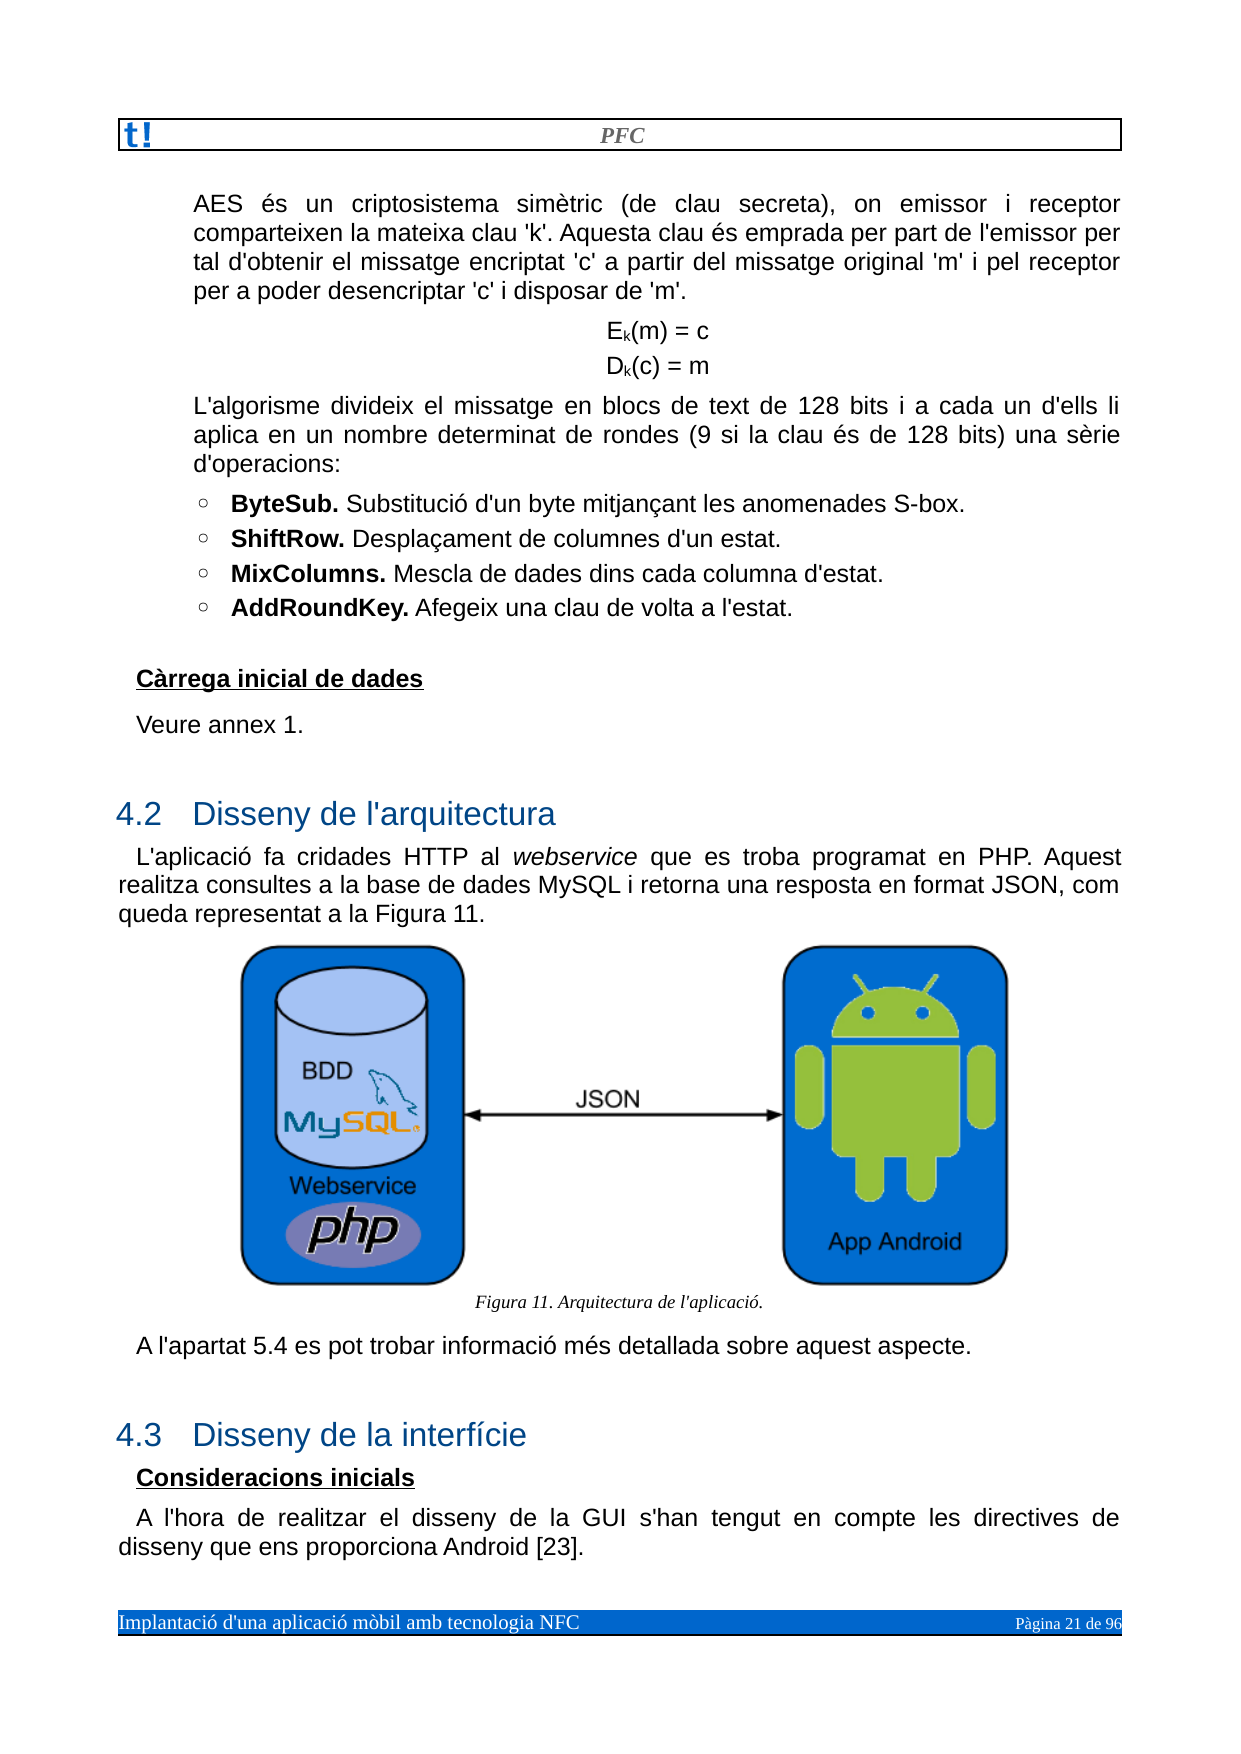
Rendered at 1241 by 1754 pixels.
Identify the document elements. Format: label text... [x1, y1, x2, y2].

subtitle Disseny de la interfície [106, 1415, 1122, 1454]
text A l'hora de realitzar el disseny de la GUI s'han tengut en compte les directives de disseny que ens proporciona Android [23]. [118, 1503, 1122, 1561]
text Figura 11. Arquitectura de l'aplicació. [137, 1291, 1104, 1312]
text Consideracions inicials [118, 1462, 1122, 1491]
picture [123, 121, 151, 148]
text Càrrega inicial de dades [118, 664, 1122, 692]
list L'algorisme divideix el missatge en blocs de text de 128 bits i a cada un d'ells li aplica en un nombre determinat de rondes (9 si la clau és de 128 bits) una sèrie d'operacions: [156, 391, 1122, 477]
list AES és un criptosistema simètric (de clau secreta), on emissor i receptor comparteixen la mateixa clau 'k'. Aquesta clau és emprada per part de l'emissor per tal d'obtenir el missatge encriptat 'c' a partir del missatge original 'm' i pel receptor per a poder desencriptar 'c' i disposar de 'm'. [156, 189, 1122, 304]
list MixColumns. Mescla de dades dins cada columna d'estat. [193, 559, 1122, 587]
text Veure annex 1. [118, 710, 1122, 739]
list Dk(c) = m [156, 351, 1122, 379]
picture [214, 936, 1026, 1291]
text L'aplicació fa cridades HTTP al webservice que es troba programat en PHP. Aquest realitza consultes a la base de dades MySQL i retorna una resposta en format JSON, com queda representat a la Figura 11. [118, 841, 1122, 928]
text A l'apartat 5.4 es pot trobar informació més detallada sobre aquest aspecte. [118, 1331, 1122, 1360]
list ByteSub. Substitució d'un byte mitjançant les anomenades S-box. [193, 489, 1122, 518]
list Ek(m) = c [156, 316, 1122, 345]
subtitle Disseny de l'arquitectura [106, 794, 1122, 833]
list ShiftRow. Desplaçament de columnes d'un estat. [193, 524, 1122, 553]
list AddRoundKey. Afegeix una clau de volta a l'estat. [193, 593, 1122, 622]
